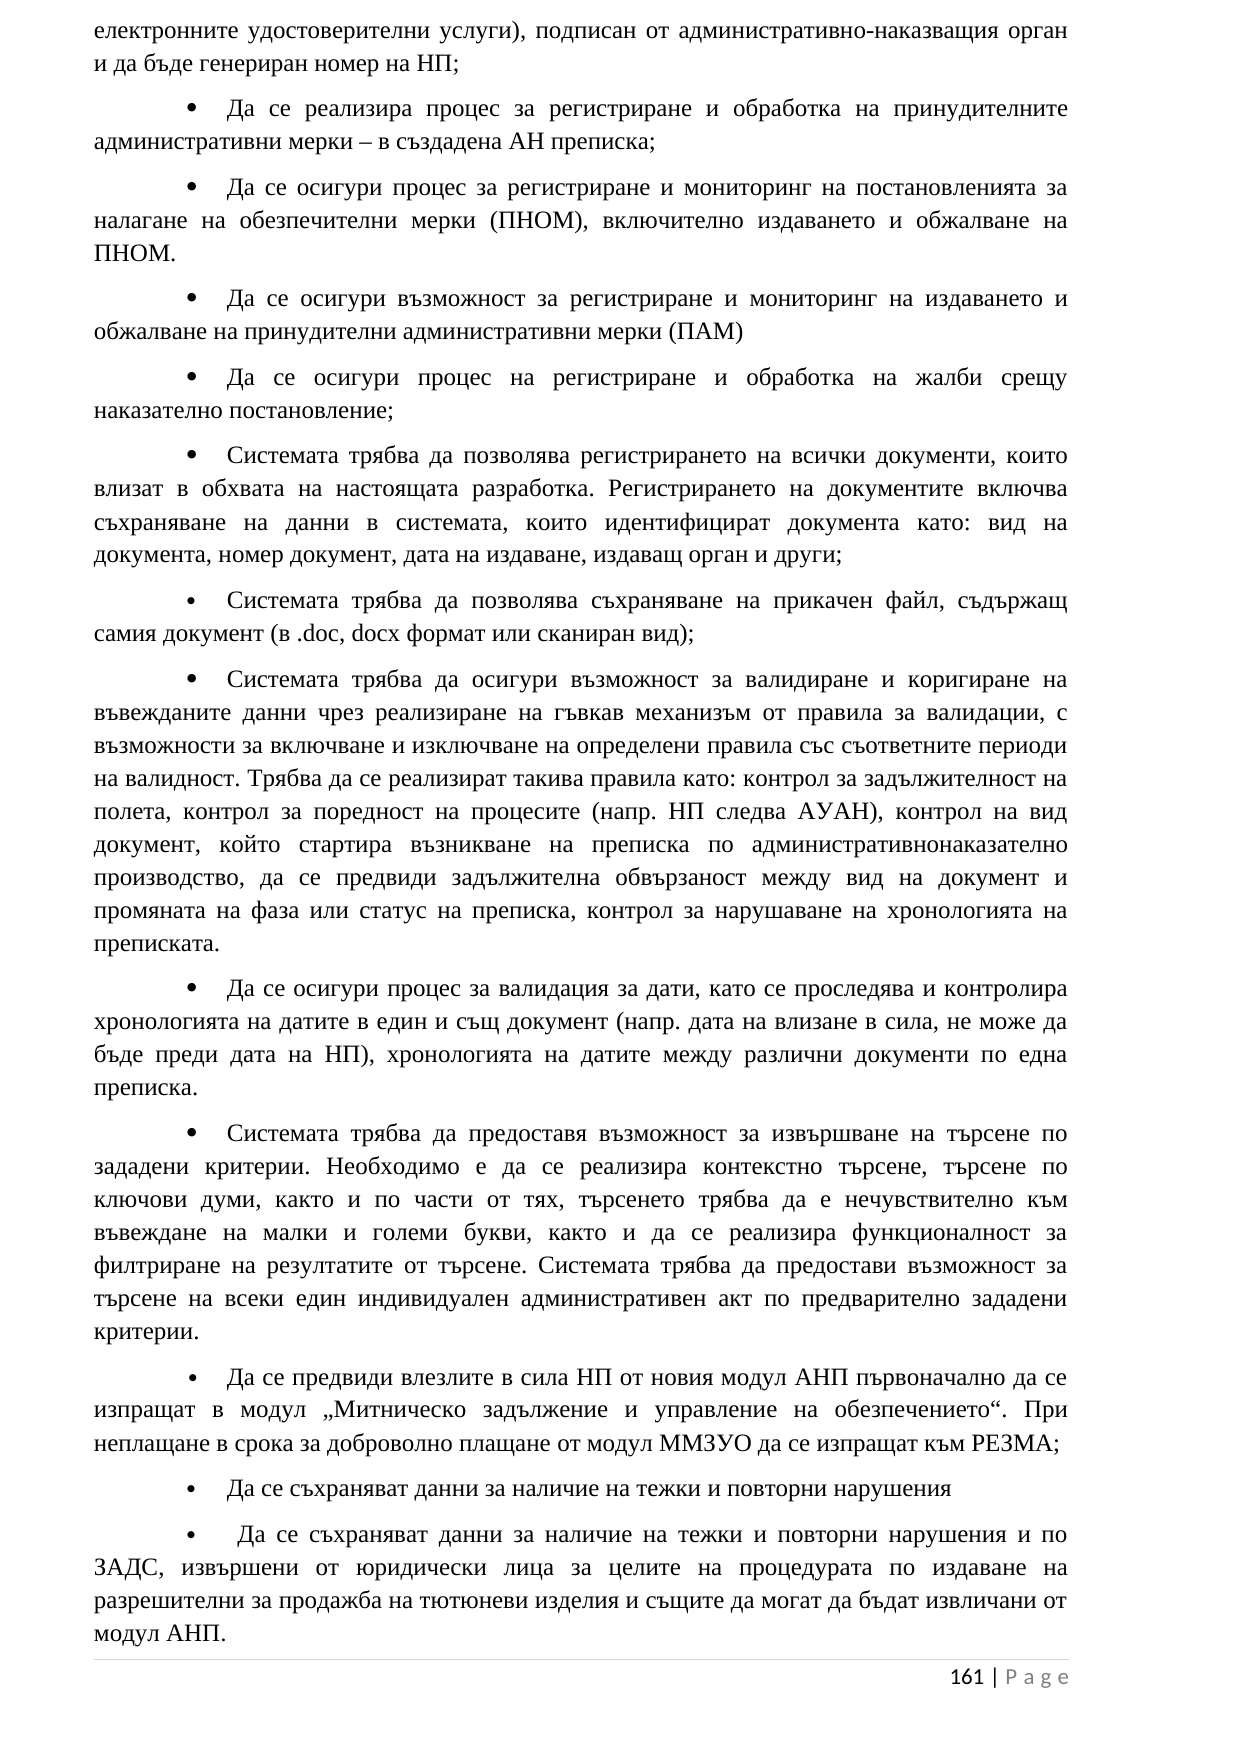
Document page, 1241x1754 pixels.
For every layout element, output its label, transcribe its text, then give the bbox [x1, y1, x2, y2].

list Да се осигури процес за валидация за дати, като се проследява и контролира хронологията на датите в един и същ документ (напр. дата на влизане в сила, не може да бъде преди дата на НП), хронологията на датите между различни документи по една преписка. [94, 973, 1069, 1101]
list Да се осигури процес на регистриране и обработка на жалби срещу наказателно постановление; [94, 362, 1069, 424]
list Да се осигури процес за регистриране и мониторинг на постановленията за налагане на обезпечителни мерки (ПНОМ), включително издаването и обжалване на ПНОМ. [94, 172, 1069, 267]
list Системата трябва да позволява регистрирането на всички документи, които влизат в обхвата на настоящата разработка. Регистрирането на документите включва съхраняване на данни в системата, които идентифицират документа като: вид на документа, номер документ, дата на издаване, издаващ орган и други; [94, 441, 1069, 568]
list електронните удостоверителни услуги), подписан от административно-наказващия орган и да бъде генериран номер на НП; [94, 15, 1069, 77]
list Системата трябва да осигури възможност за валидиране и коригиране на въвежданите данни чрез реализиране на гъвкав механизъм от правила за валидации, с възможности за включване и изключване на определени правила със съответните периоди на валидност. Трябва да се реализират такива правила като: контрол за задължителност на полета, контрол за поредност на процесите (напр. НП следва АУАН), контрол на вид документ, който стартира възникване на преписка по административнонаказателно производство, да се предвиди задължителна обвързаност между вид на документ и промяната на фаза или статус на преписка, контрол за нарушаване на хронологията на преписката. [94, 664, 1069, 957]
list Да се съхраняват данни за наличие на тежки и повторни нарушения [94, 1473, 1069, 1502]
list Да се съхраняват данни за наличие на тежки и повторни нарушения и по ЗАДС, извършени от юридически лица за целите на процедурата по издаване на разрешителни за продажба на тютюневи изделия и същите да могат да бъдат извличани от модул АНП. [94, 1519, 1069, 1646]
list Да се осигури възможност за регистриране и мониторинг на издаването и обжалване на принудителни административни мерки (ПАМ) [94, 283, 1069, 345]
list Да се реализира процес за регистриране и обработка на принудителните административни мерки – в създадена АН преписка; [94, 93, 1069, 155]
list Системата трябва да предоставя възможност за извършване на търсене по зададени критерии. Необходимо е да се реализира контекстно търсене, търсене по ключови думи, както и по части от тях, търсенето трябва да е нечувствително към въвеждане на малки и големи букви, както и да се реализира функционалност за филтриране на резултатите от търсене. Системата трябва да предостави възможност за търсене на всеки един индивидуален административен акт по предварително зададени критерии. [94, 1118, 1069, 1345]
list Да се предвиди влезлите в сила НП от новия модул АНП първоначално да се изпращат в модул „Митническо задължение и управление на обезпечението“. При неплащане в срока за доброволно плащане от модул ММЗУО да се изпращат към РЕЗМА; [94, 1362, 1069, 1456]
list Системата трябва да позволява съхраняване на прикачен файл, съдържащ самия документ (в .doc, docx формат или сканиран вид); [94, 585, 1069, 647]
